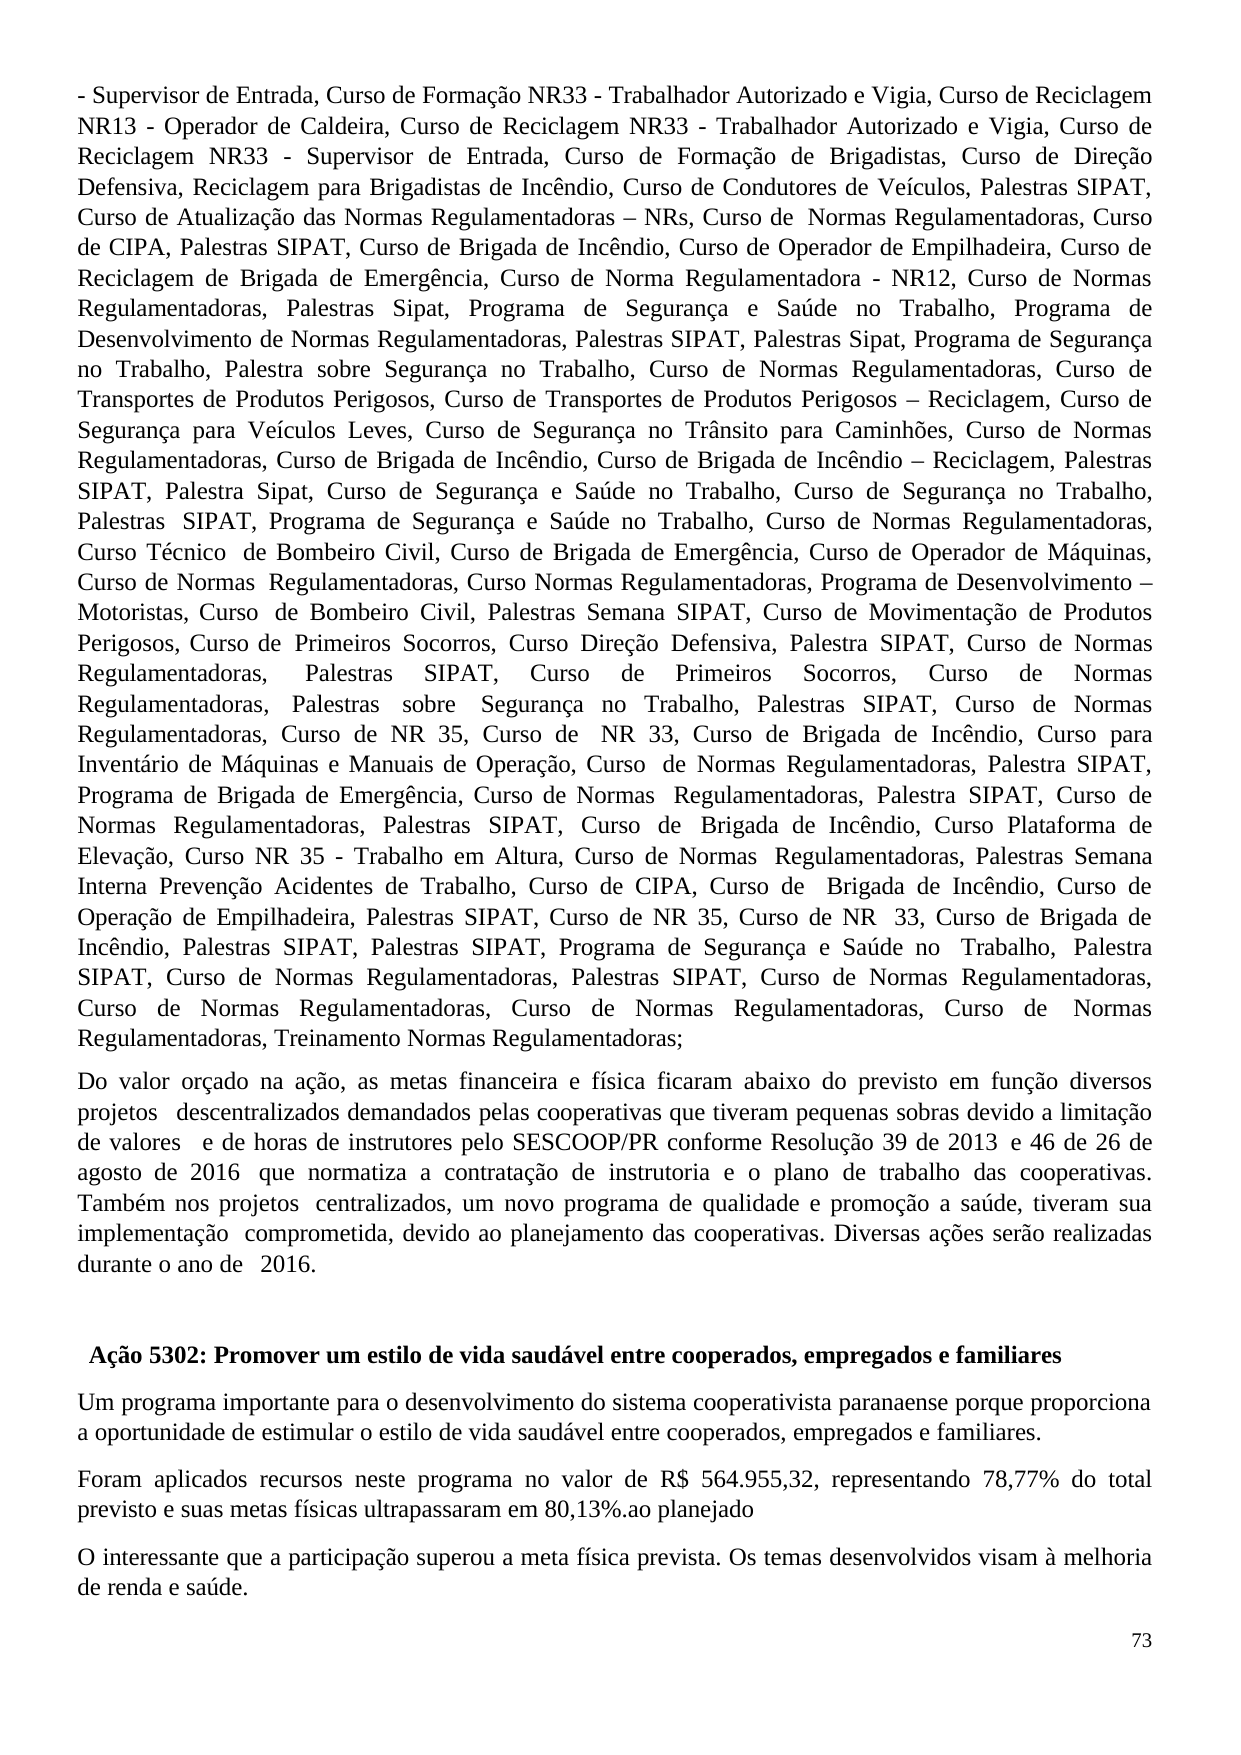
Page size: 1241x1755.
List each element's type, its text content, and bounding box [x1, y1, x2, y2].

text Um programa importante para o desenvolvimento do sistema cooperativista paranaense porque proporciona a oportunidade de estimular o estilo de vida saudável entre cooperados, empregados e familiares. [77, 1387, 1152, 1446]
text - Supervisor de Entrada, Curso de Formação NR33 - Trabalhador Autorizado e Vigia, Curso de Reciclagem NR13 - Operador de Caldeira, Curso de Reciclagem NR33 - Trabalhador Autorizado e Vigia, Curso de Reciclagem NR33 - Supervisor de Entrada, Curso de Formação de Brigadistas, Curso de Direção Defensiva, Reciclagem para Brigadistas de Incêndio, Curso de Condutores de Veículos, Palestras SIPAT, Curso de Atualização das Normas Regulamentadoras – NRs, Curso de Normas Regulamentadoras, Curso de CIPA, Palestras SIPAT, Curso de Brigada de Incêndio, Curso de Operador de Empilhadeira, Curso de Reciclagem de Brigada de Emergência, Curso de Norma Regulamentadora - NR12, Curso de Normas Regulamentadoras, Palestras Sipat, Programa de Segurança e Saúde no Trabalho, Programa de Desenvolvimento de Normas Regulamentadoras, Palestras SIPAT, Palestras Sipat, Programa de Segurança no Trabalho, Palestra sobre Segurança no Trabalho, Curso de Normas Regulamentadoras, Curso de Transportes de Produtos Perigosos, Curso de Transportes de Produtos Perigosos – Reciclagem, Curso de Segurança para Veículos Leves, Curso de Segurança no Trânsito para Caminhões, Curso de Normas Regulamentadoras, Curso de Brigada de Incêndio, Curso de Brigada de Incêndio – Reciclagem, Palestras SIPAT, Palestra Sipat, Curso de Segurança e Saúde no Trabalho, Curso de Segurança no Trabalho, Palestras SIPAT, Programa de Segurança e Saúde no Trabalho, Curso de Normas Regulamentadoras, Curso Técnico de Bombeiro Civil, Curso de Brigada de Emergência, Curso de Operador de Máquinas, Curso de Normas Regulamentadoras, Curso Normas Regulamentadoras, Programa de Desenvolvimento – Motoristas, Curso de Bombeiro Civil, Palestras Semana SIPAT, Curso de Movimentação de Produtos Perigosos, Curso de Primeiros Socorros, Curso Direção Defensiva, Palestra SIPAT, Curso de Normas Regulamentadoras, Palestras SIPAT, Curso de Primeiros Socorros, Curso de Normas Regulamentadoras, Palestras sobre Segurança no Trabalho, Palestras SIPAT, Curso de Normas Regulamentadoras, Curso de NR 35, Curso de NR 33, Curso de Brigada de Incêndio, Curso para Inventário de Máquinas e Manuais de Operação, Curso de Normas Regulamentadoras, Palestra SIPAT, Programa de Brigada de Emergência, Curso de Normas Regulamentadoras, Palestra SIPAT, Curso de Normas Regulamentadoras, Palestras SIPAT, Curso de Brigada de Incêndio, Curso Plataforma de Elevação, Curso NR 35 - Trabalho em Altura, Curso de Normas Regulamentadoras, Palestras Semana Interna Prevenção Acidentes de Trabalho, Curso de CIPA, Curso de Brigada de Incêndio, Curso de Operação de Empilhadeira, Palestras SIPAT, Curso de NR 35, Curso de NR 33, Curso de Brigada de Incêndio, Palestras SIPAT, Palestras SIPAT, Programa de Segurança e Saúde no Trabalho, Palestra SIPAT, Curso de Normas Regulamentadoras, Palestras SIPAT, Curso de Normas Regulamentadoras, Curso de Normas Regulamentadoras, Curso de Normas Regulamentadoras, Curso de Normas Regulamentadoras, Treinamento Normas Regulamentadoras; [77, 80, 1153, 1052]
text O interessante que a participação superou a meta física prevista. Os temas desenvolvidos visam à melhoria de renda e saúde. [77, 1542, 1153, 1601]
subtitle Ação 5302: Promover um estilo de vida saudável entre cooperados, empregados e familiares [89, 1340, 1163, 1368]
text Do valor orçado na ação, as metas financeira e física ficaram abaixo do previsto em função diversos projetos descentralizados demandados pelas cooperativas que tiveram pequenas sobras devido a limitação de valores e de horas de instrutores pelo SESCOOP/PR conforme Resolução 39 de 2013 e 46 de 26 de agosto de 2016 que normatiza a contratação de instrutoria e o plano de trabalho das cooperativas. Também nos projetos centralizados, um novo programa de qualidade e promoção a saúde, tiveram sua implementação comprometida, devido ao planejamento das cooperativas. Diversas ações serão realizadas durante o ano de 2016. [77, 1066, 1153, 1277]
text Foram aplicados recursos neste programa no valor de R$ 564.955,32, representando 78,77% do total previsto e suas metas físicas ultrapassaram em 80,13%.ao planejado [77, 1464, 1152, 1523]
